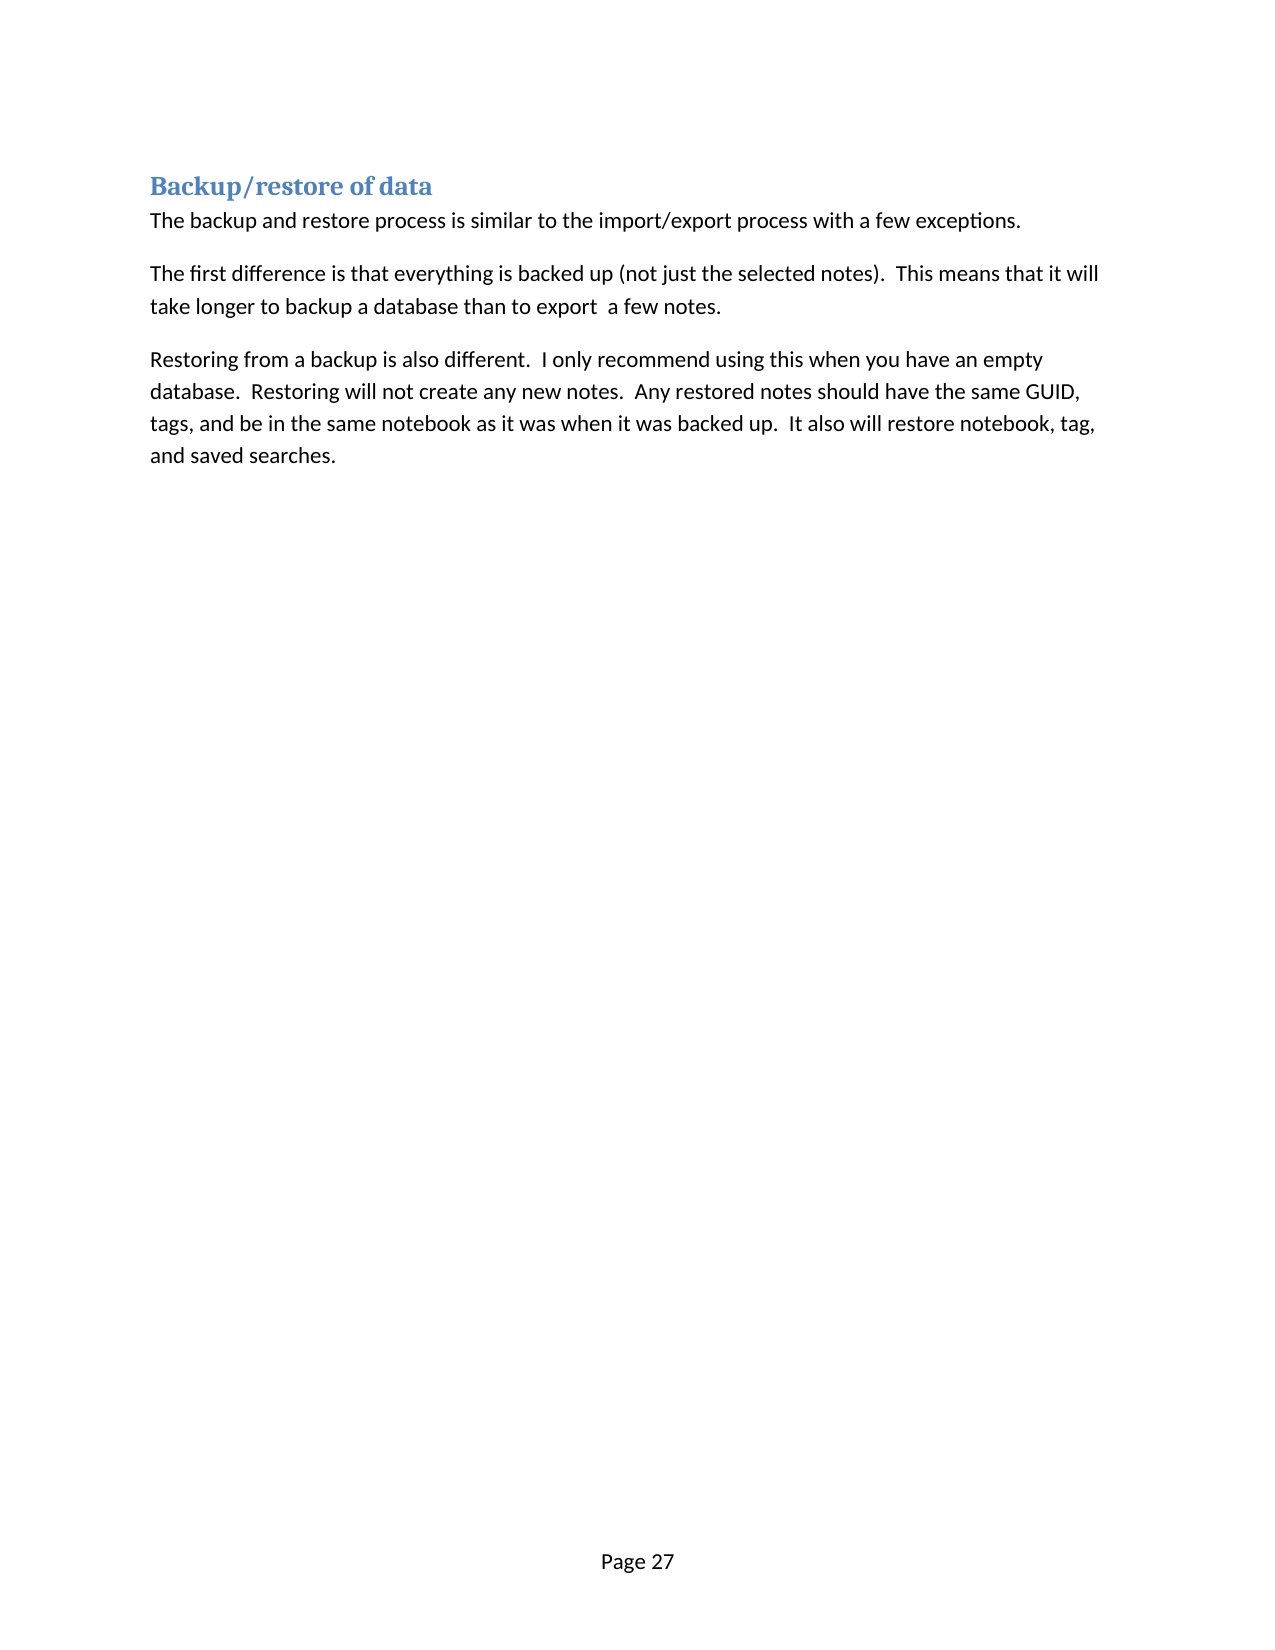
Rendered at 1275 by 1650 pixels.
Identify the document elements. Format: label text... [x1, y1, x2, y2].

text The first difference is that everything is backed up (not just the selected notes). This means that it will take longer to backup a database than to export a few notes. [150, 259, 1125, 320]
text The backup and restore process is similar to the import/export process with a few exceptions. [150, 207, 1125, 234]
subtitle Backup/restore of data [150, 171, 1125, 202]
text Restoring from a backup is also different. I only recommend using this when you have an empty database. Restoring will not create any new notes. Any restored notes should have the same GUID, tags, and be in the same notebook as it was when it was backed up. It also will restore notebook, tag, and saved searches. [150, 345, 1125, 469]
